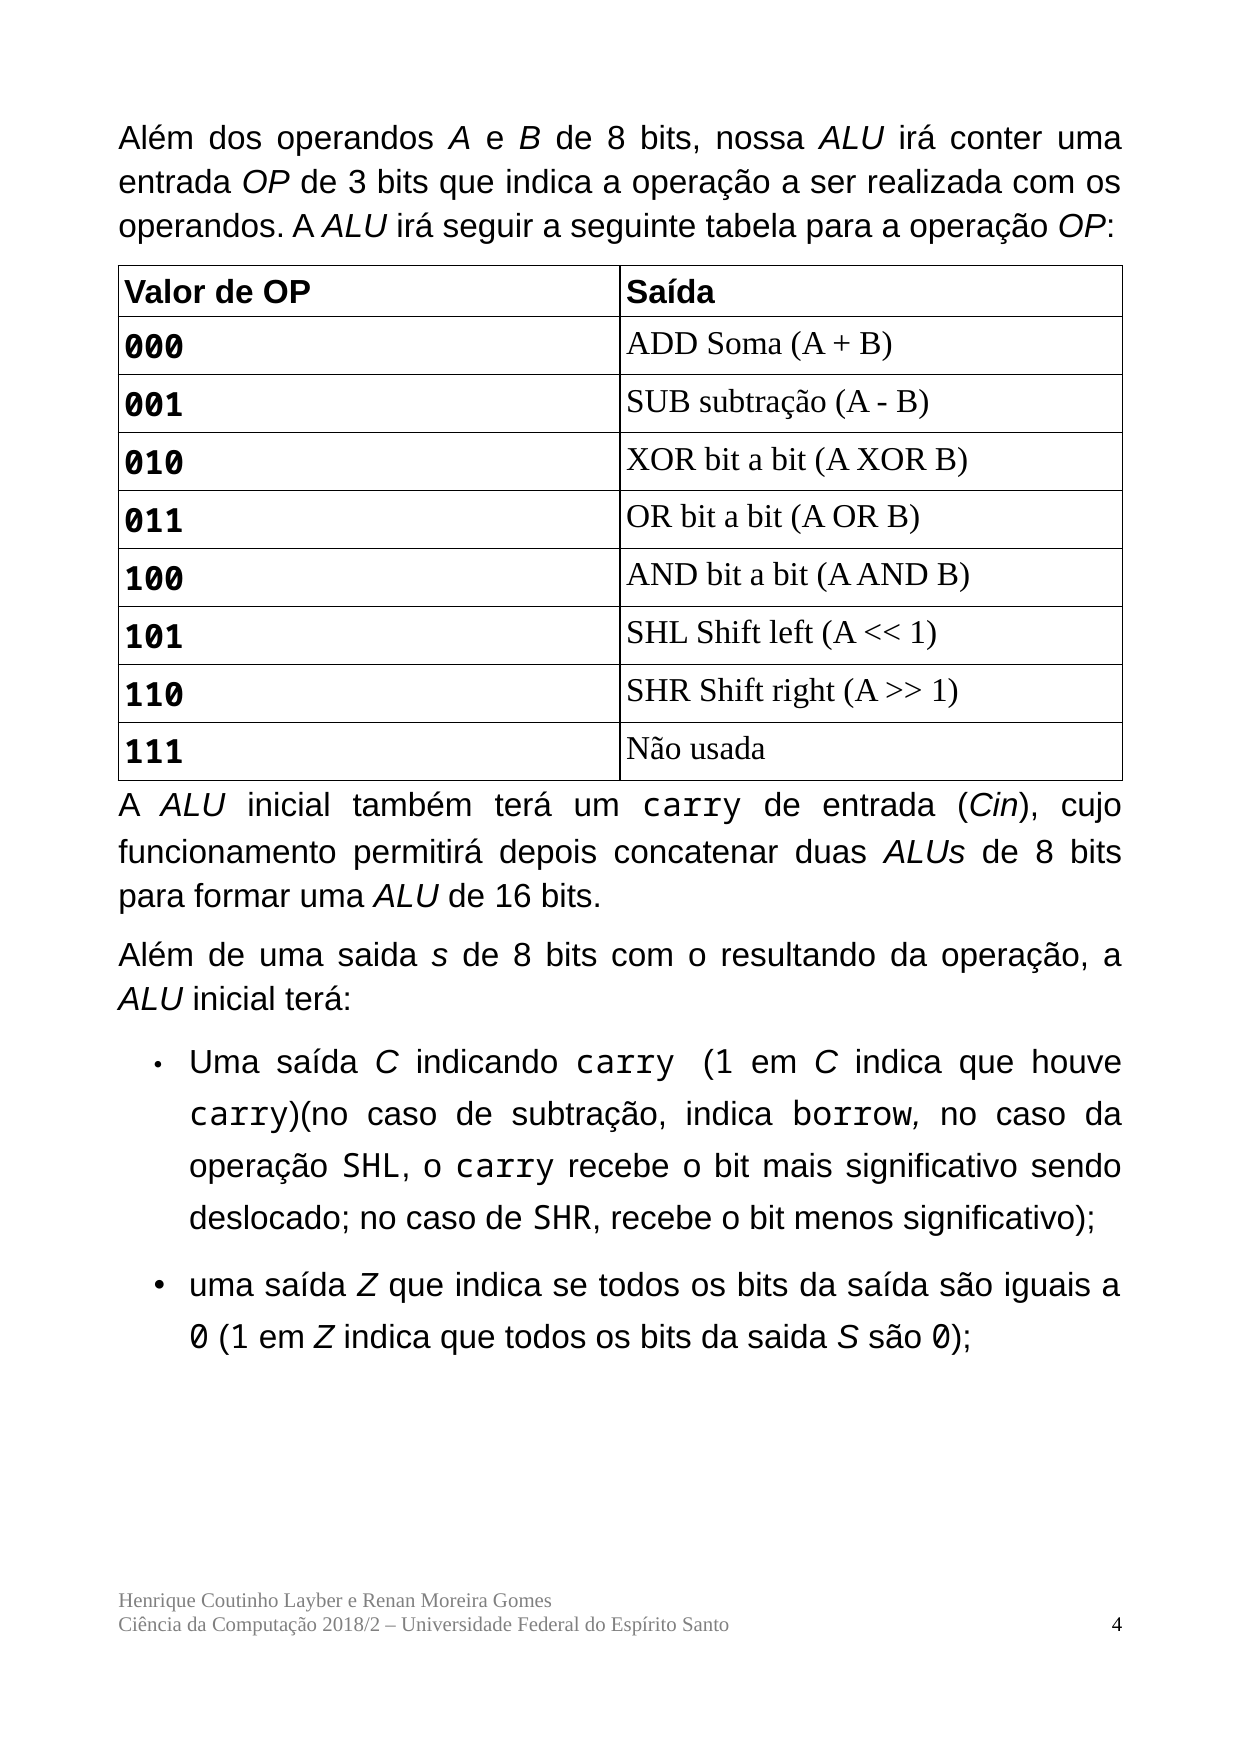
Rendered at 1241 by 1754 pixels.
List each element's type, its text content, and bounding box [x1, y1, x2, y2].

list Uma saída C indicando carry (1 em C indica que houve carry)(no caso de subtração, indica borrow, no caso da operação SHL, o carry recebe o bit mais significativo sendo deslocado; no caso de SHR, recebe o bit menos significativo); [153, 1037, 1122, 1239]
table_cell ADD Soma (A + B) [621, 317, 1122, 374]
list Além de uma saida s de 8 bits com o resultando da operação, a ALU inicial terá: [118, 934, 1122, 1017]
table_cell OR bit a bit (A OR B) [621, 491, 1122, 548]
list Além dos operandos A e B de 8 bits, nossa ALU irá conter uma entrada OP de 3 bits que indica a operação a ser realizada com os operandos. A ALU irá seguir a seguinte tabela para a operação OP: [118, 118, 1122, 245]
table_cell 101 [119, 607, 619, 664]
table_cell 010 [119, 433, 619, 490]
table_cell 110 [119, 665, 619, 722]
table_cell 011 [119, 491, 619, 548]
table_cell AND bit a bit (A AND B) [621, 549, 1122, 606]
table_cell 001 [119, 375, 619, 432]
table_cell SUB subtração (A - B) [621, 375, 1122, 432]
table_header Saída [621, 266, 1122, 316]
list A ALU inicial também terá um carry de entrada (Cin), cujo funcionamento permitirá depois concatenar duas ALUs de 8 bits para formar uma ALU de 16 bits. [118, 781, 1122, 914]
table_cell SHR Shift right (A >> 1) [621, 665, 1122, 722]
list uma saída Z que indica se todos os bits da saída são iguais a 0 (1 em Z indica que todos os bits da saida S são 0); [153, 1261, 1122, 1358]
table_cell 100 [119, 549, 619, 606]
table_cell XOR bit a bit (A XOR B) [621, 433, 1122, 490]
table_cell SHL Shift left (A << 1) [621, 607, 1122, 664]
table_cell Não usada [621, 723, 1122, 779]
table_cell 111 [119, 723, 619, 779]
table_cell 000 [119, 317, 619, 374]
table_header Valor de OP [119, 266, 619, 316]
